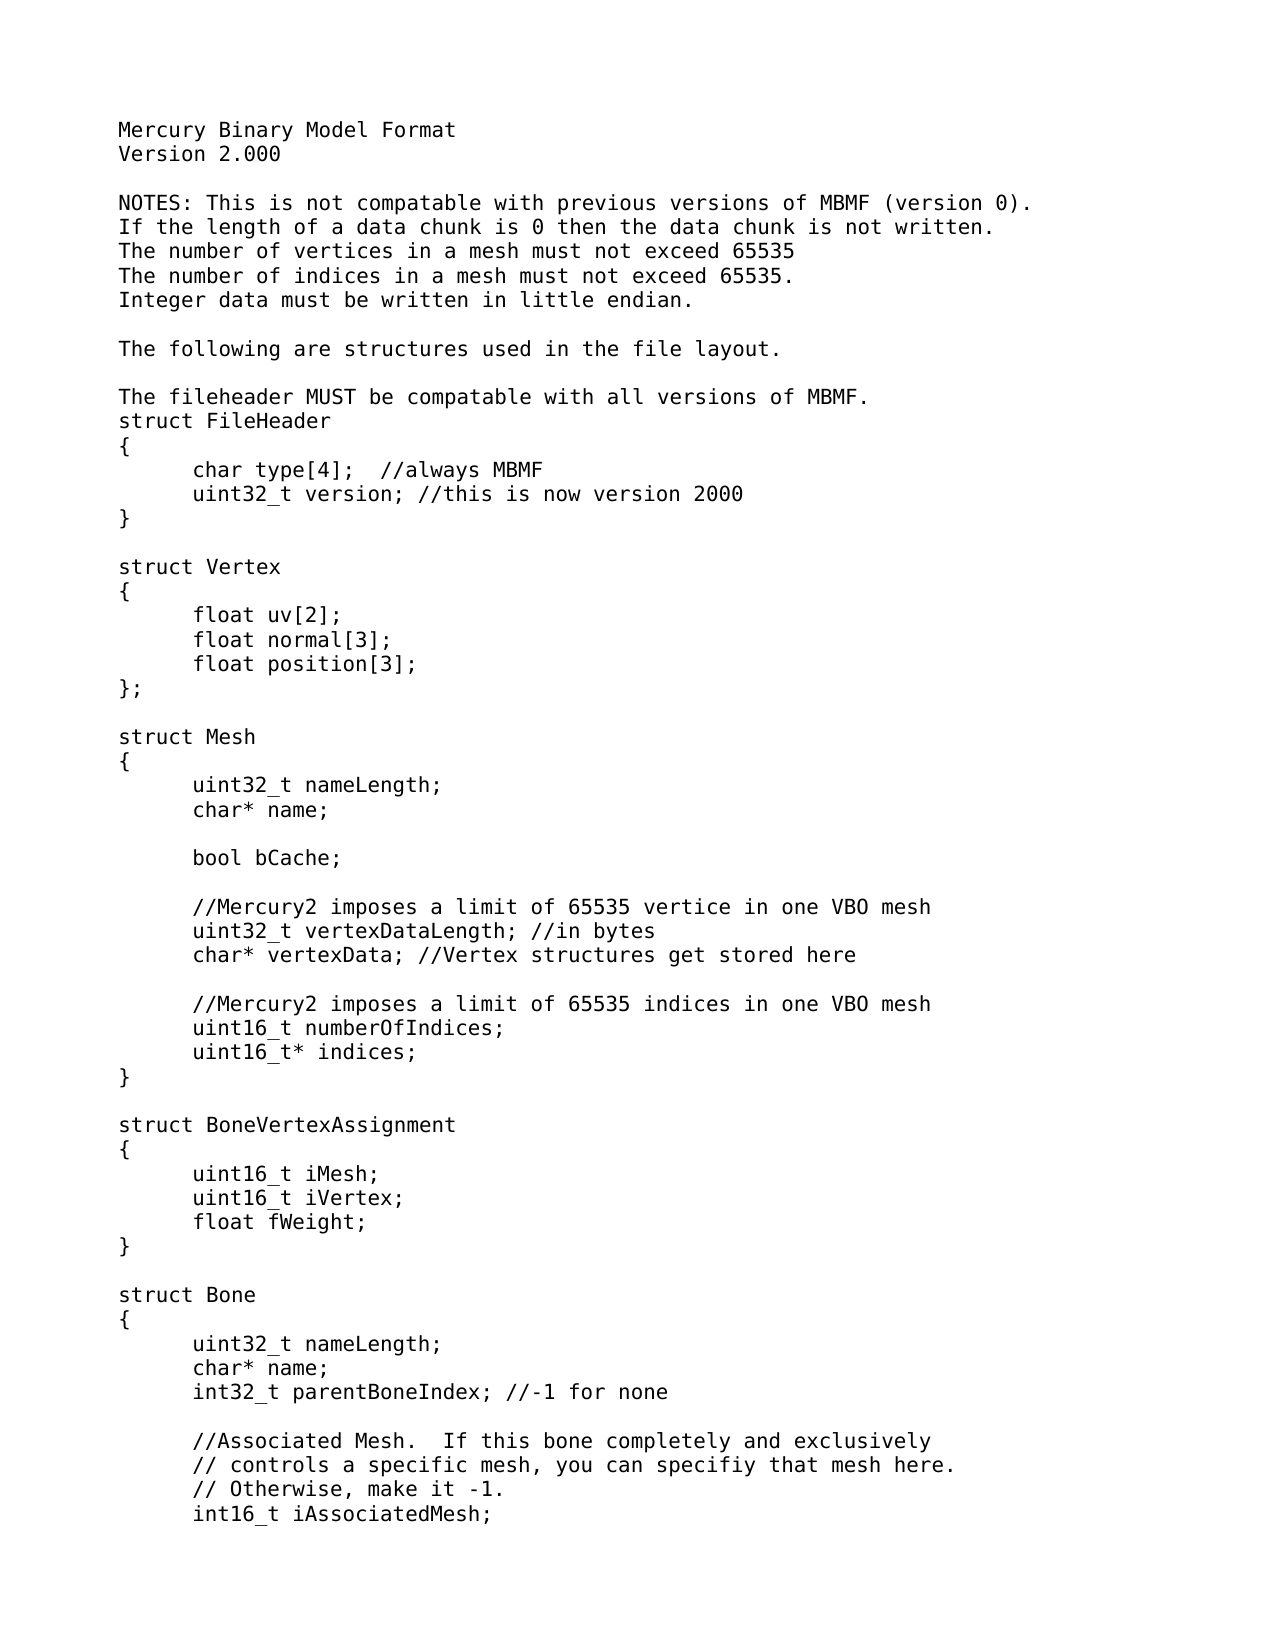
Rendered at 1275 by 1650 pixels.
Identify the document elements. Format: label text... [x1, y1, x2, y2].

text struct Mesh [118, 725, 1157, 749]
text float normal[3]; [118, 628, 1157, 652]
text } [118, 1065, 1157, 1089]
text int16_t iAssociatedMesh; [118, 1502, 1157, 1526]
text If the length of a data chunk is 0 then the data chunk is not written. [118, 215, 1157, 239]
text struct FileHeader [118, 409, 1157, 434]
text The fileheader MUST be compatable with all versions of MBMF. [118, 385, 1157, 409]
text //Mercury2 imposes a limit of 65535 vertice in one VBO mesh [118, 895, 1157, 919]
text struct Bone [118, 1283, 1157, 1307]
text // Otherwise, make it -1. [118, 1477, 1157, 1502]
text { [118, 579, 1157, 603]
text float position[3]; [118, 652, 1157, 676]
text struct Vertex [118, 555, 1157, 579]
text char* vertexData; //Vertex structures get stored here [118, 943, 1157, 968]
text } [118, 1234, 1157, 1259]
text float fWeight; [118, 1210, 1157, 1234]
text uint32_t nameLength; [118, 1332, 1157, 1356]
text }; [118, 676, 1157, 701]
text char* name; [118, 1356, 1157, 1380]
text uint16_t iVertex; [118, 1186, 1157, 1210]
text uint16_t numberOfIndices; [118, 1016, 1157, 1040]
text int32_t parentBoneIndex; //-1 for none [118, 1380, 1157, 1404]
text { [118, 749, 1157, 773]
text uint32_t vertexDataLength; //in bytes [118, 919, 1157, 943]
text uint16_t* indices; [118, 1040, 1157, 1065]
text } [118, 506, 1157, 531]
text The number of vertices in a mesh must not exceed 65535 [118, 239, 1157, 264]
text float uv[2]; [118, 603, 1157, 628]
text The following are structures used in the file layout. [118, 337, 1157, 361]
text { [118, 1307, 1157, 1332]
text { [118, 1137, 1157, 1162]
text Integer data must be written in little endian. [118, 288, 1157, 312]
text //Associated Mesh. If this bone completely and exclusively [118, 1429, 1157, 1453]
text char type[4]; //always MBMF [118, 458, 1157, 482]
text uint16_t iMesh; [118, 1162, 1157, 1186]
text Mercury Binary Model Format [118, 118, 1157, 142]
text // controls a specific mesh, you can specifiy that mesh here. [118, 1453, 1157, 1477]
text struct BoneVertexAssignment [118, 1113, 1157, 1137]
text { [118, 434, 1157, 458]
text uint32_t nameLength; [118, 773, 1157, 798]
text The number of indices in a mesh must not exceed 65535. [118, 264, 1157, 288]
text char* name; [118, 798, 1157, 822]
text bool bCache; [118, 846, 1157, 871]
text NOTES: This is not compatable with previous versions of MBMF (version 0). [118, 191, 1157, 215]
text Version 2.000 [118, 142, 1157, 167]
text //Mercury2 imposes a limit of 65535 indices in one VBO mesh [118, 992, 1157, 1016]
text uint32_t version; //this is now version 2000 [118, 482, 1157, 506]
